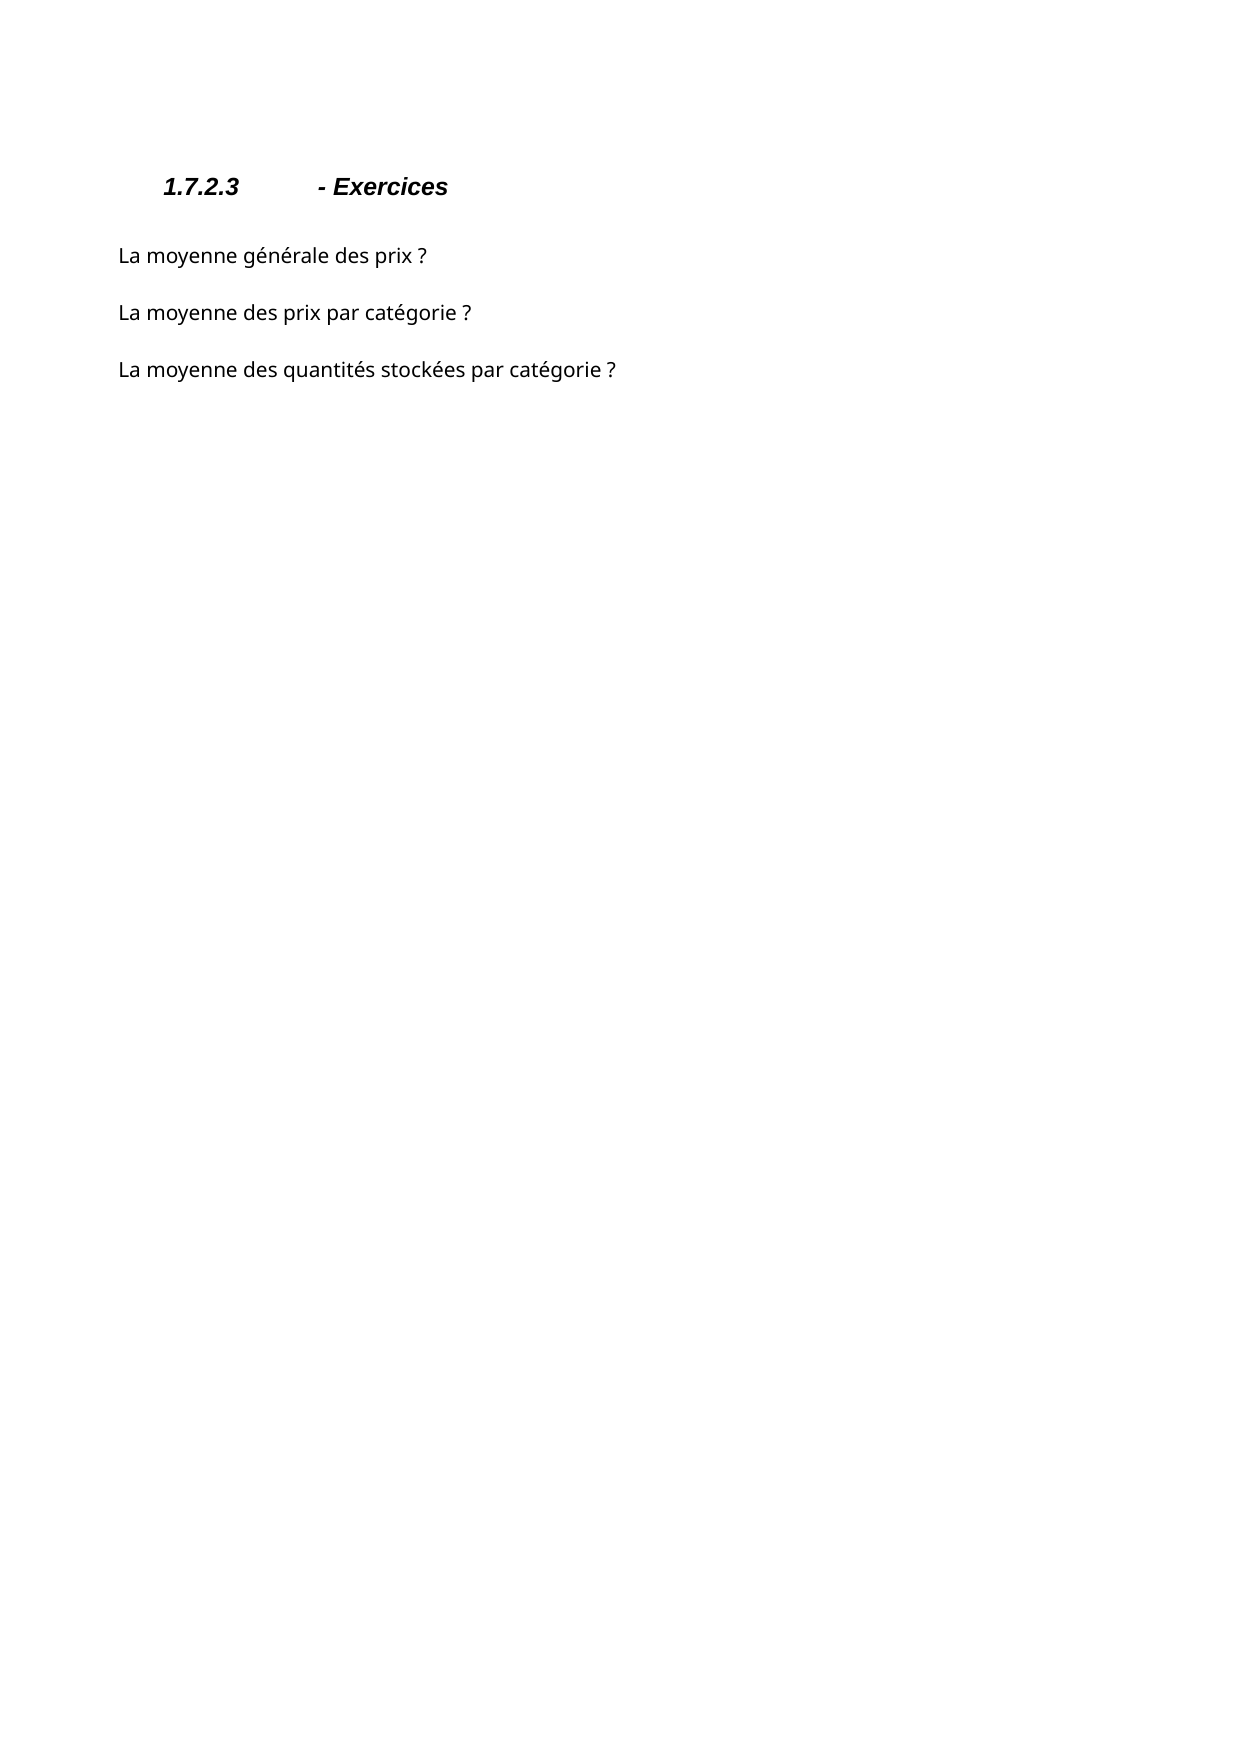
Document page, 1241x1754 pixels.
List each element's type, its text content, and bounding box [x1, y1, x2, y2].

text La moyenne générale des prix ? [118, 241, 1122, 269]
text La moyenne des quantités stockées par catégorie ? [118, 355, 1122, 383]
subtitle - Exercices [163, 172, 1122, 200]
text La moyenne des prix par catégorie ? [118, 298, 1122, 326]
